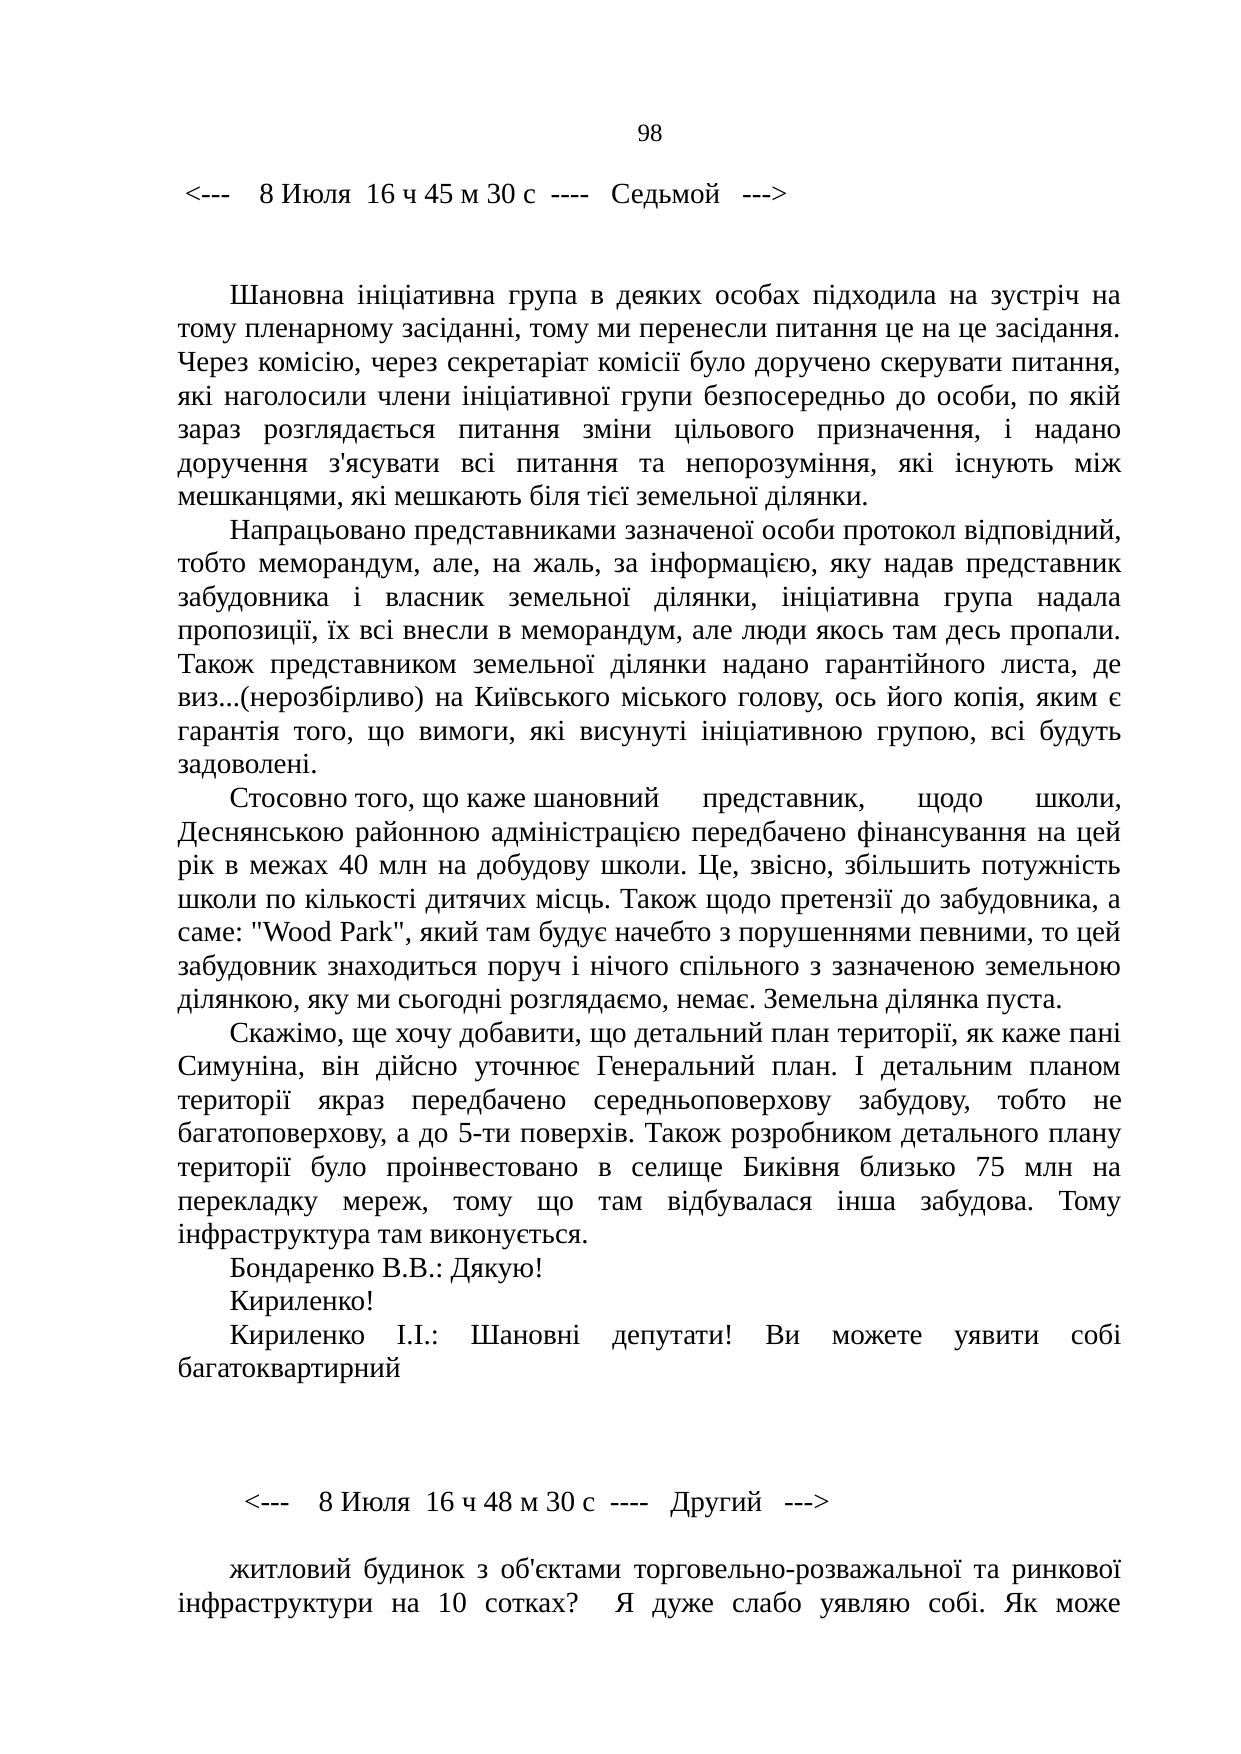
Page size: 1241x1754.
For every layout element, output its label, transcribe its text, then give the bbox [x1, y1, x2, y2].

text житловий будинок з об'єктами торговельно-розважальної та ринкової інфраструктури на 10 сотках? Я дуже слабо уявляю собі. Як може [177, 1552, 1122, 1619]
text Кириленко І.І.: Шановні депутати! Ви можете уявити собі багатоквартирний [177, 1317, 1122, 1384]
text Кириленко! [177, 1283, 1122, 1317]
text <--- 8 Июля 16 ч 48 м 30 с ---- Другий ---> [177, 1484, 1122, 1518]
text Шановна ініціативна група в деяких особах підходила на зустріч на тому пленарному засіданні, тому ми перенесли питання це на це засідання. Через комісію, через секретаріат комісії було доручено скерувати питання, які наголосили члени ініціативної групи безпосередньо до особи, по якій зараз розглядається питання зміни цільового призначення, і надано доручення з'ясувати всі питання та непорозуміння, які існують між мешканцями, які мешкають біля тієї земельної ділянки. [177, 277, 1122, 512]
text Стосовно того, що каже шановний представник, щодо школи, Деснянською районною адміністрацією передбачено фінансування на цей рік в межах 40 млн на добудову школи. Це, звісно, збільшить потужність школи по кількості дитячих місць. Також щодо претензії до забудовника, а саме: "Wood Park", який там будує начебто з порушеннями певними, то цей забудовник знаходиться поруч і нічого спільного з зазначеною земельною ділянкою, яку ми сьогодні розглядаємо, немає. Земельна ділянка пуста. [177, 780, 1122, 1015]
text Скажімо, ще хочу добавити, що детальний план території, як каже пані Симуніна, він дійсно уточнює Генеральний план. І детальним планом території якраз передбачено середньоповерхову забудову, тобто не багатоповерхову, а до 5-ти поверхів. Також розробником детального плану території було проінвестовано в селище Биківня близько 75 млн на перекладку мереж, тому що там відбувалася інша забудова. Тому інфраструктура там виконується. [177, 1015, 1122, 1250]
text Напрацьовано представниками зазначеної особи протокол відповідний, тобто меморандум, але, на жаль, за інформацією, яку надав представник забудовника і власник земельної ділянки, ініціативна група надала пропозиції, їх всі внесли в меморандум, але люди якось там десь пропали. Також представником земельної ділянки надано гарантійного листа, де виз...(нерозбірливо) на Київського міського голову, ось його копія, яким є гарантія того, що вимоги, які висунуті ініціативною групою, всі будуть задоволені. [177, 512, 1122, 780]
text Бондаренко В.В.: Дякую! [177, 1250, 1122, 1283]
text <--- 8 Июля 16 ч 45 м 30 с ---- Седьмой ---> [177, 176, 1122, 210]
